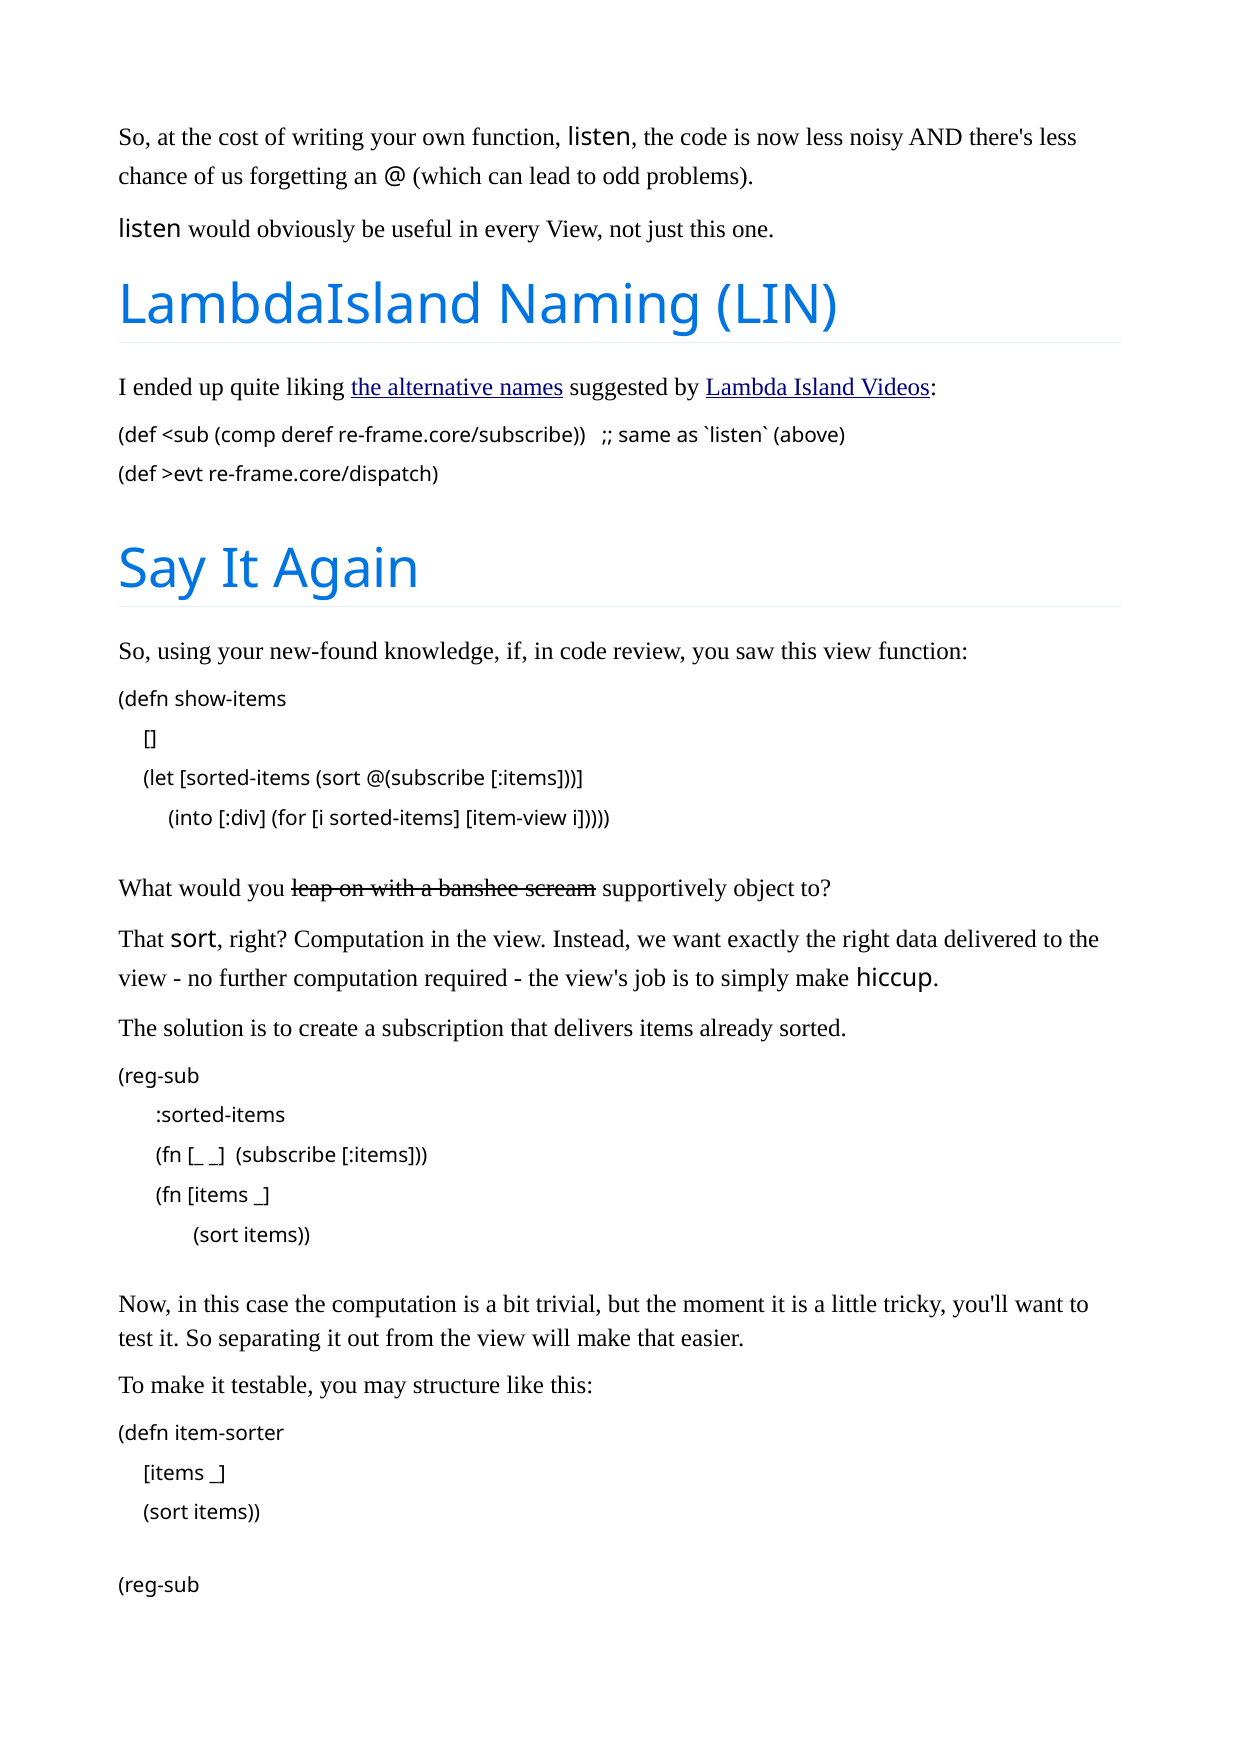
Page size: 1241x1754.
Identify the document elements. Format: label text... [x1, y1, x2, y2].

text To make it testable, you may structure like this: [118, 1370, 1122, 1399]
text (let [sorted-items (sort @(subscribe [:items]))] [118, 763, 1122, 792]
text :sorted-items [118, 1101, 1122, 1129]
subtitle LambdaIsland Naming (LIN) [118, 265, 1122, 342]
text So, at the cost of writing your own function, listen, the code is now less noisy AND there's less chance of us forgetting an @ (which can lead to odd problems). [118, 118, 1122, 191]
text What would you leap on with a banshee scream supportively object to? [118, 873, 1122, 901]
text (def >evt re-frame.core/dispatch) [118, 459, 1122, 488]
text (fn [items _] [118, 1180, 1122, 1209]
text I ended up quite liking the alternative names suggested by Lambda Island Videos: [118, 372, 1122, 401]
text The solution is to create a subscription that delivers items already sorted. [118, 1013, 1122, 1042]
text (defn item-sorter [118, 1418, 1122, 1446]
text (def <sub (comp deref re-frame.core/subscribe)) ;; same as `listen` (above) [118, 420, 1122, 448]
text (reg-sub [118, 1570, 1122, 1599]
text (sort items)) [118, 1497, 1122, 1526]
text (sort items)) [118, 1220, 1122, 1249]
text (fn [_ _] (subscribe [:items])) [118, 1140, 1122, 1169]
text Now, in this case the computation is a bit trivial, but the moment it is a little tricky, you'll want to test it. So separating it out from the view will make that easier. [118, 1289, 1122, 1351]
text So, using your new-found knowledge, if, in code review, you saw this view function: [118, 636, 1122, 665]
text listen would obviously be useful in every View, not just this one. [118, 211, 1122, 245]
text [] [118, 723, 1122, 752]
text That sort, right? Computation in the view. Instead, we want exactly the right data delivered to the view - no further computation required - the view's job is to simply make hiccup. [118, 920, 1122, 993]
text (reg-sub [118, 1061, 1122, 1089]
text (defn show-items [118, 684, 1122, 712]
text (into [:div] (for [i sorted-items] [item-view i])))) [118, 803, 1122, 832]
text [items _] [118, 1458, 1122, 1486]
subtitle Say It Again [118, 529, 1122, 606]
